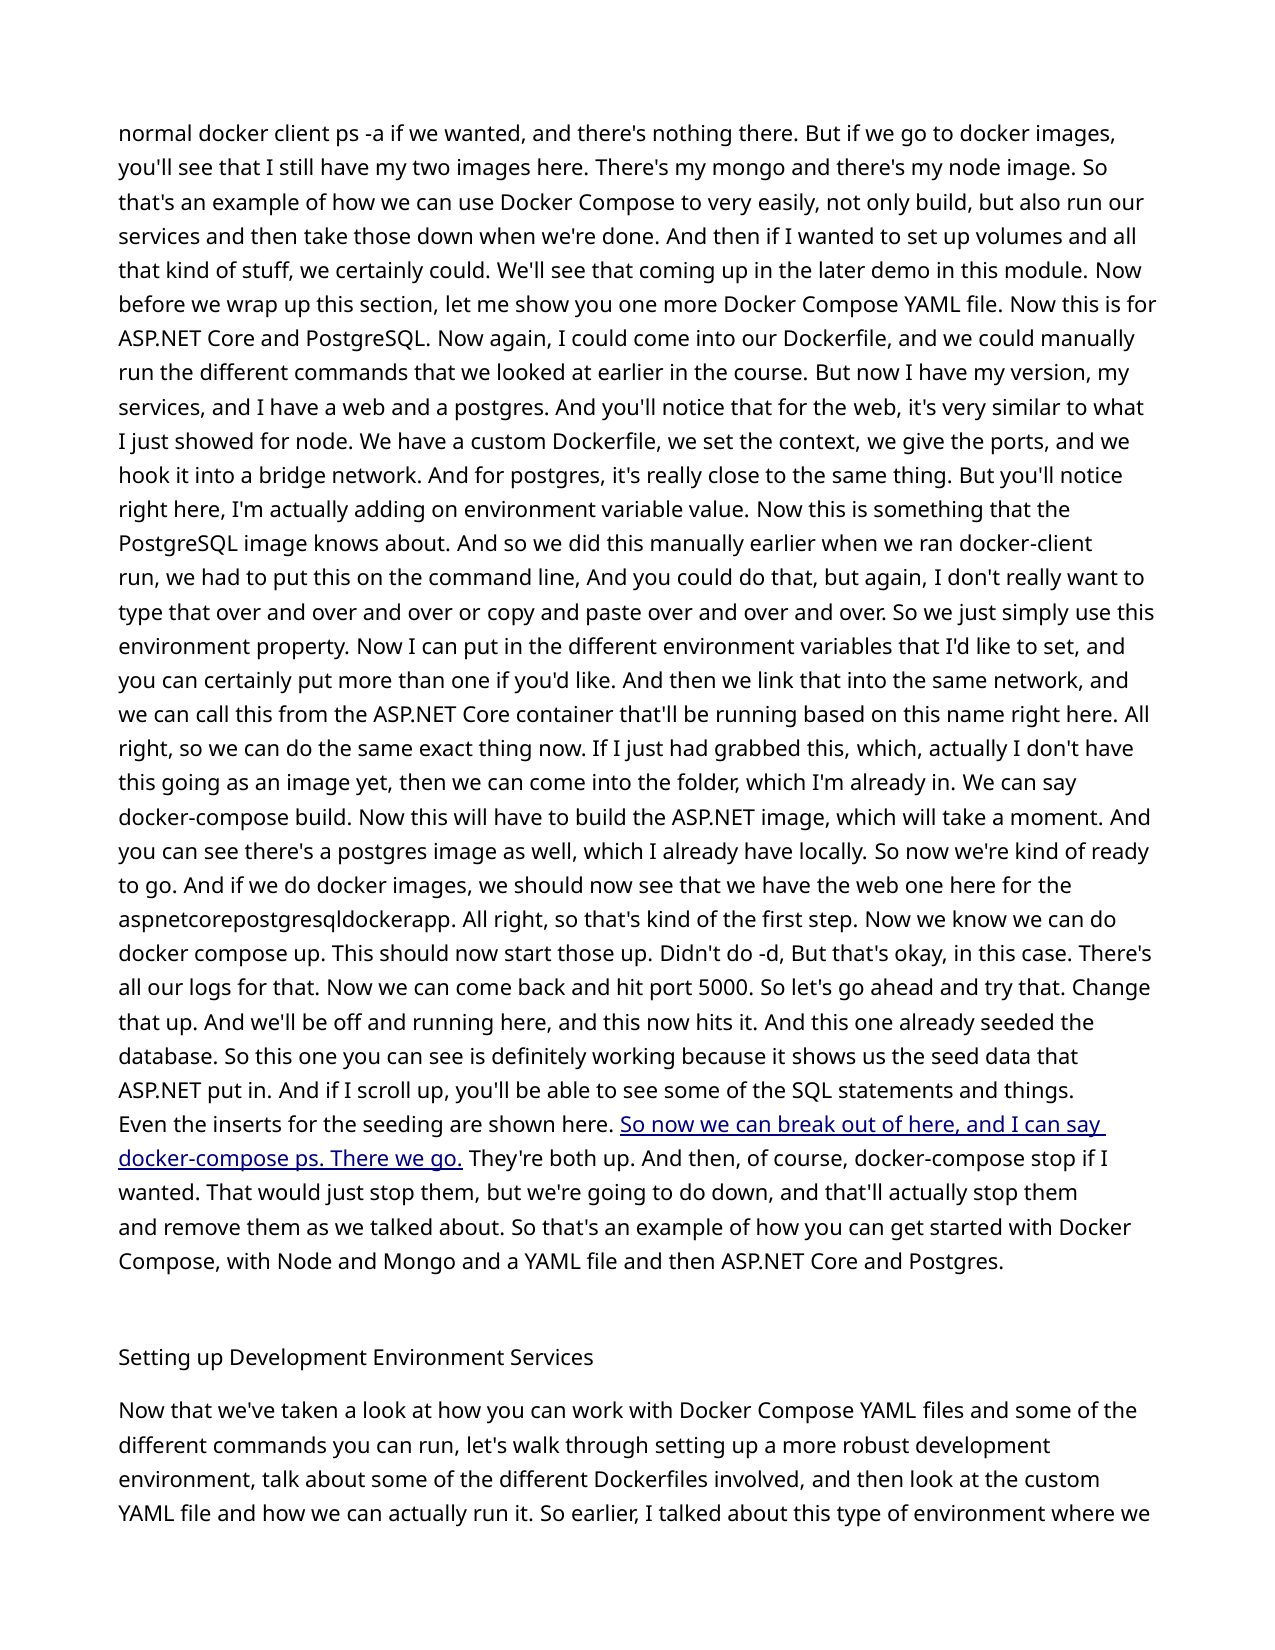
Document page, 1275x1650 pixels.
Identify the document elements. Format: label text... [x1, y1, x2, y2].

text Now that we've taken a look at how you can work with Docker Compose YAML files and some of the different commands you can run, let's walk through setting up a more robust development environment, talk about some of the different Dockerfiles involved, and then look at the custom YAML file and how we can actually run it. So earlier, I talked about this type of environment where we [118, 1396, 1157, 1528]
text normal docker client ps ‑a if we wanted, and there's nothing there. But if we go to docker images, you'll see that I still have my two images here. There's my mongo and there's my node image. So that's an example of how we can use Docker Compose to very easily, not only build, but also run our services and then take those down when we're done. And then if I wanted to set up volumes and all that kind of stuff, we certainly could. We'll see that coming up in the later demo in this module. Now before we wrap up this section, let me show you one more Docker Compose YAML file. Now this is for ASP.NET Core and PostgreSQL. Now again, I could come into our Dockerfile, and we could manually run the different commands that we looked at earlier in the course. But now I have my version, my services, and I have a web and a postgres. And you'll notice that for the web, it's very similar to what I just showed for node. We have a custom Dockerfile, we set the context, we give the ports, and we hook it into a bridge network. And for postgres, it's really close to the same thing. But you'll notice right here, I'm actually adding on environment variable value. Now this is something that the PostgreSQL image knows about. And so we did this manually earlier when we ran docker‑client run, we had to put this on the command line, And you could do that, but again, I don't really want to type that over and over and over or copy and paste over and over and over. So we just simply use this environment property. Now I can put in the different environment variables that I'd like to set, and you can certainly put more than one if you'd like. And then we link that into the same network, and we can call this from the ASP.NET Core container that'll be running based on this name right here. All right, so we can do the same exact thing now. If I just had grabbed this, which, actually I don't have this going as an image yet, then we can come into the folder, which I'm already in. We can say docker‑compose build. Now this will have to build the ASP.NET image, which will take a moment. And you can see there's a postgres image as well, which I already have locally. So now we're kind of ready to go. And if we do docker images, we should now see that we have the web one here for the aspnetcorepostgresqldockerapp. All right, so that's kind of the first step. Now we know we can do docker compose up. This should now start those up. Didn't do ‑d, But that's okay, in this case. There's all our logs for that. Now we can come back and hit port 5000. So let's go ahead and try that. Change that up. And we'll be off and running here, and this now hits it. And this one already seeded the database. So this one you can see is definitely working because it shows us the seed data that ASP.NET put in. And if I scroll up, you'll be able to see some of the SQL statements and things. Even the inserts for the seeding are shown here. So now we can break out of here, and I can say docker‑compose ps. There we go. They're both up. And then, of course, docker‑compose stop if I wanted. That would just stop them, but we're going to do down, and that'll actually stop them and remove them as we talked about. So that's an example of how you can get started with Docker Compose, with Node and Mongo and a YAML file and then ASP.NET Core and Postgres. [118, 118, 1157, 1275]
subtitle Setting up Development Environment Services [118, 1342, 1157, 1372]
